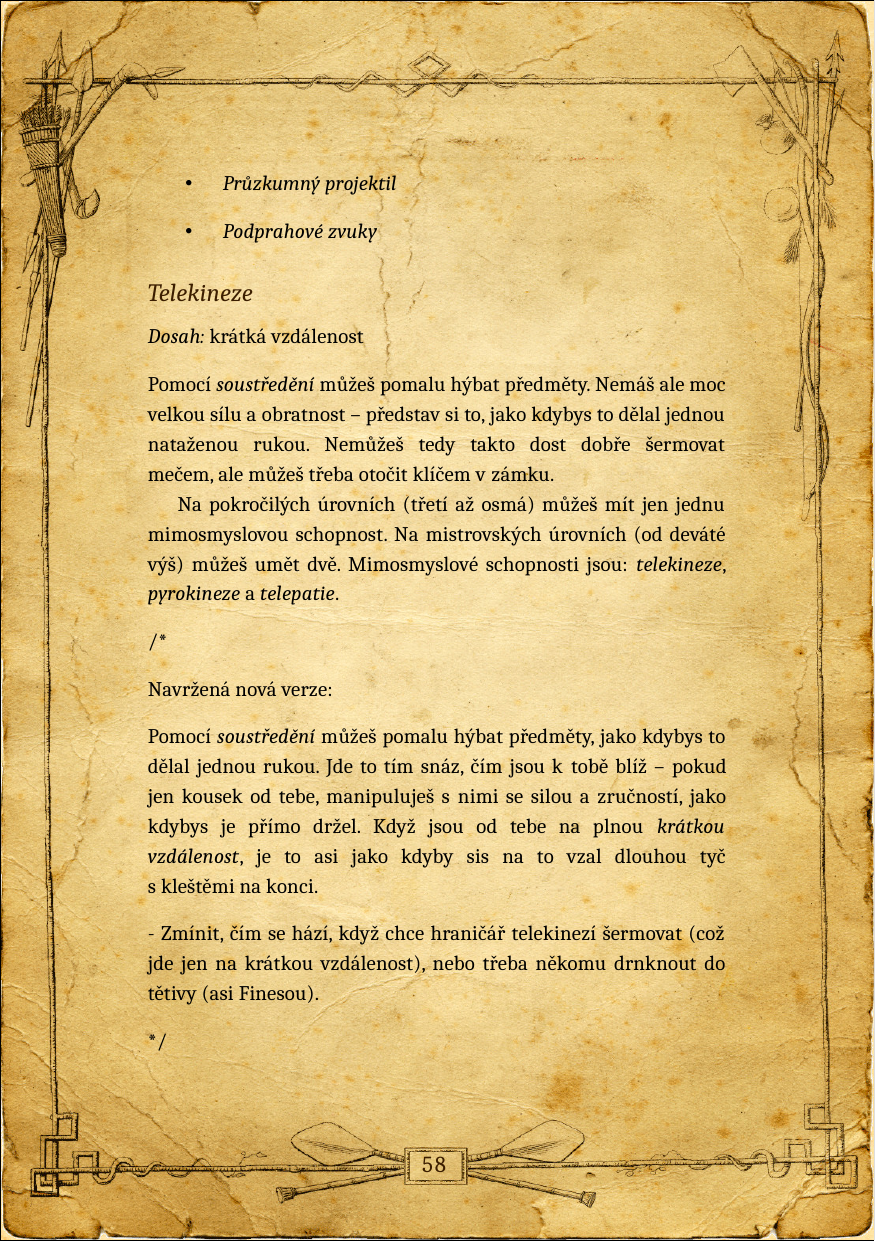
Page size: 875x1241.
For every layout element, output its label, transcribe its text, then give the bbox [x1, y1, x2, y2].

text - Zmínit, čím se hází, když chce hraničář telekinezí šermovat (což jde jen na krátkou vzdálenost), nebo třeba někomu drnknout do tětivy (asi Finesou). [148, 922, 726, 1006]
text Pomocí soustředění můžeš pomalu hýbat předměty. Nemáš ale moc velkou sílu a⁠ obratnost – představ si to, jako kdybys to dělal jednou nataženou rukou. Nemůžeš tedy takto dost dobře šermovat mečem, ale můžeš třeba otočit klíčem v⁠ zámku. Na pokročilých úrovních (třetí až osmá) můžeš mít jen jednu mimosmyslovou schopnost. Na mistrovských úrovních (od deváté výš) můžeš umět dvě. Mimosmyslové schopnosti jsou: telekineze, pyrokineze a⁠ telepatie. [148, 373, 726, 606]
text */ [148, 1029, 726, 1053]
list Průzkumný projektil [185, 172, 726, 196]
text Pomocí soustředění můžeš pomalu hýbat předměty, jako kdybys to dělal jednou rukou. Jde to tím snáz, čím jsou k⁠ tobě blíž – pokud jen kousek od tebe, manipuluješ s⁠ nimi se silou a⁠ zručností, jako kdybys je přímo držel. Když jsou od tebe na plnou krátkou vzdálenost, je to asi jako kdyby sis na to vzal dlouhou tyč s⁠ kleštěmi na konci. [148, 725, 726, 898]
list Podprahové zvuky [185, 219, 726, 243]
picture [1, 1, 874, 1240]
text Dosah: krátká vzdálenost [148, 325, 726, 349]
subtitle Telekineze [148, 279, 726, 307]
text /* [148, 630, 726, 654]
text Navržená nová verze: [148, 677, 726, 701]
